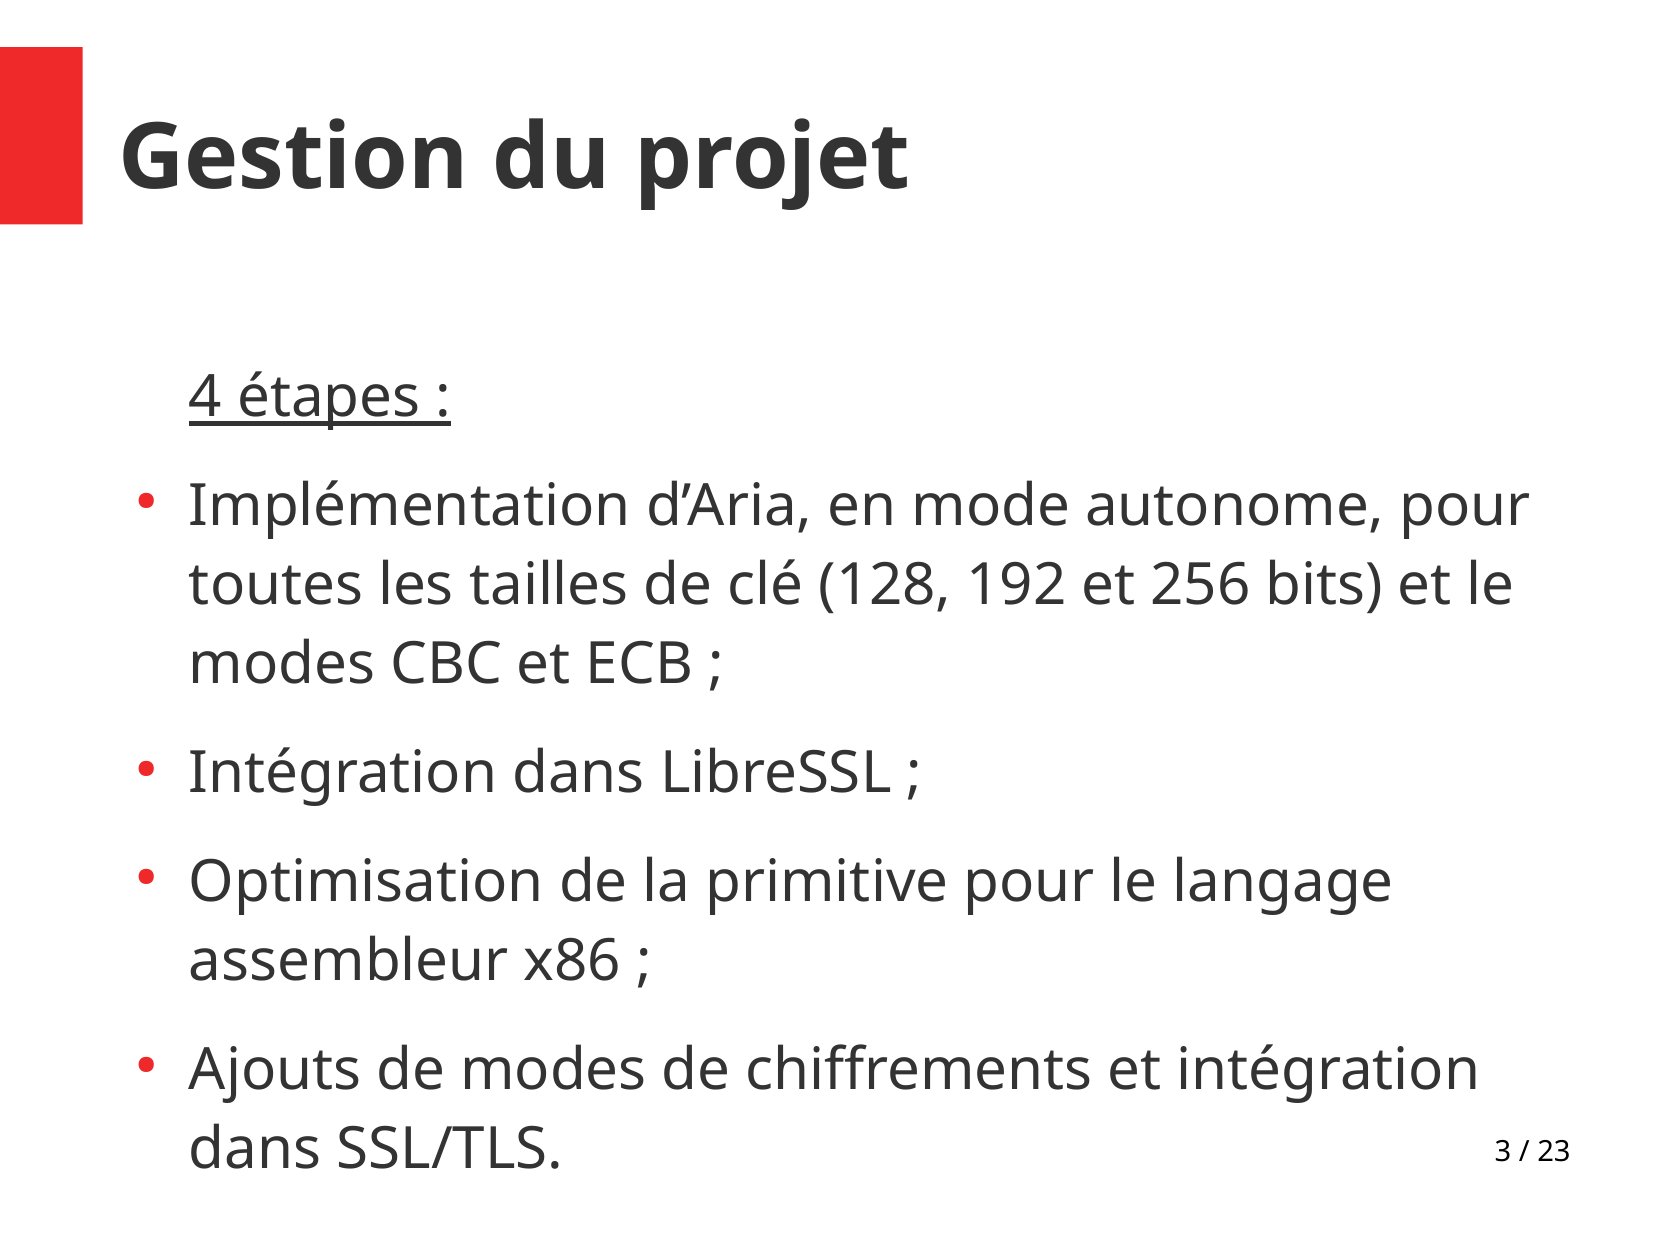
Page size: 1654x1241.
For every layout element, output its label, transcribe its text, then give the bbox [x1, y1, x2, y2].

title Gestion du projet [118, 49, 1571, 257]
list 4 étapes : Implémentation d’Aria, en mode autonome, pour toutes les tailles de clé (128, 192 et 256 bits) et le modes CBC et ECB ; Intégration dans LibreSSL ; Optimisation de la primitive pour le langage assembleur x86 ; Ajouts de modes de chiffrements et intégration dans SSL/TLS. [118, 354, 1536, 1074]
